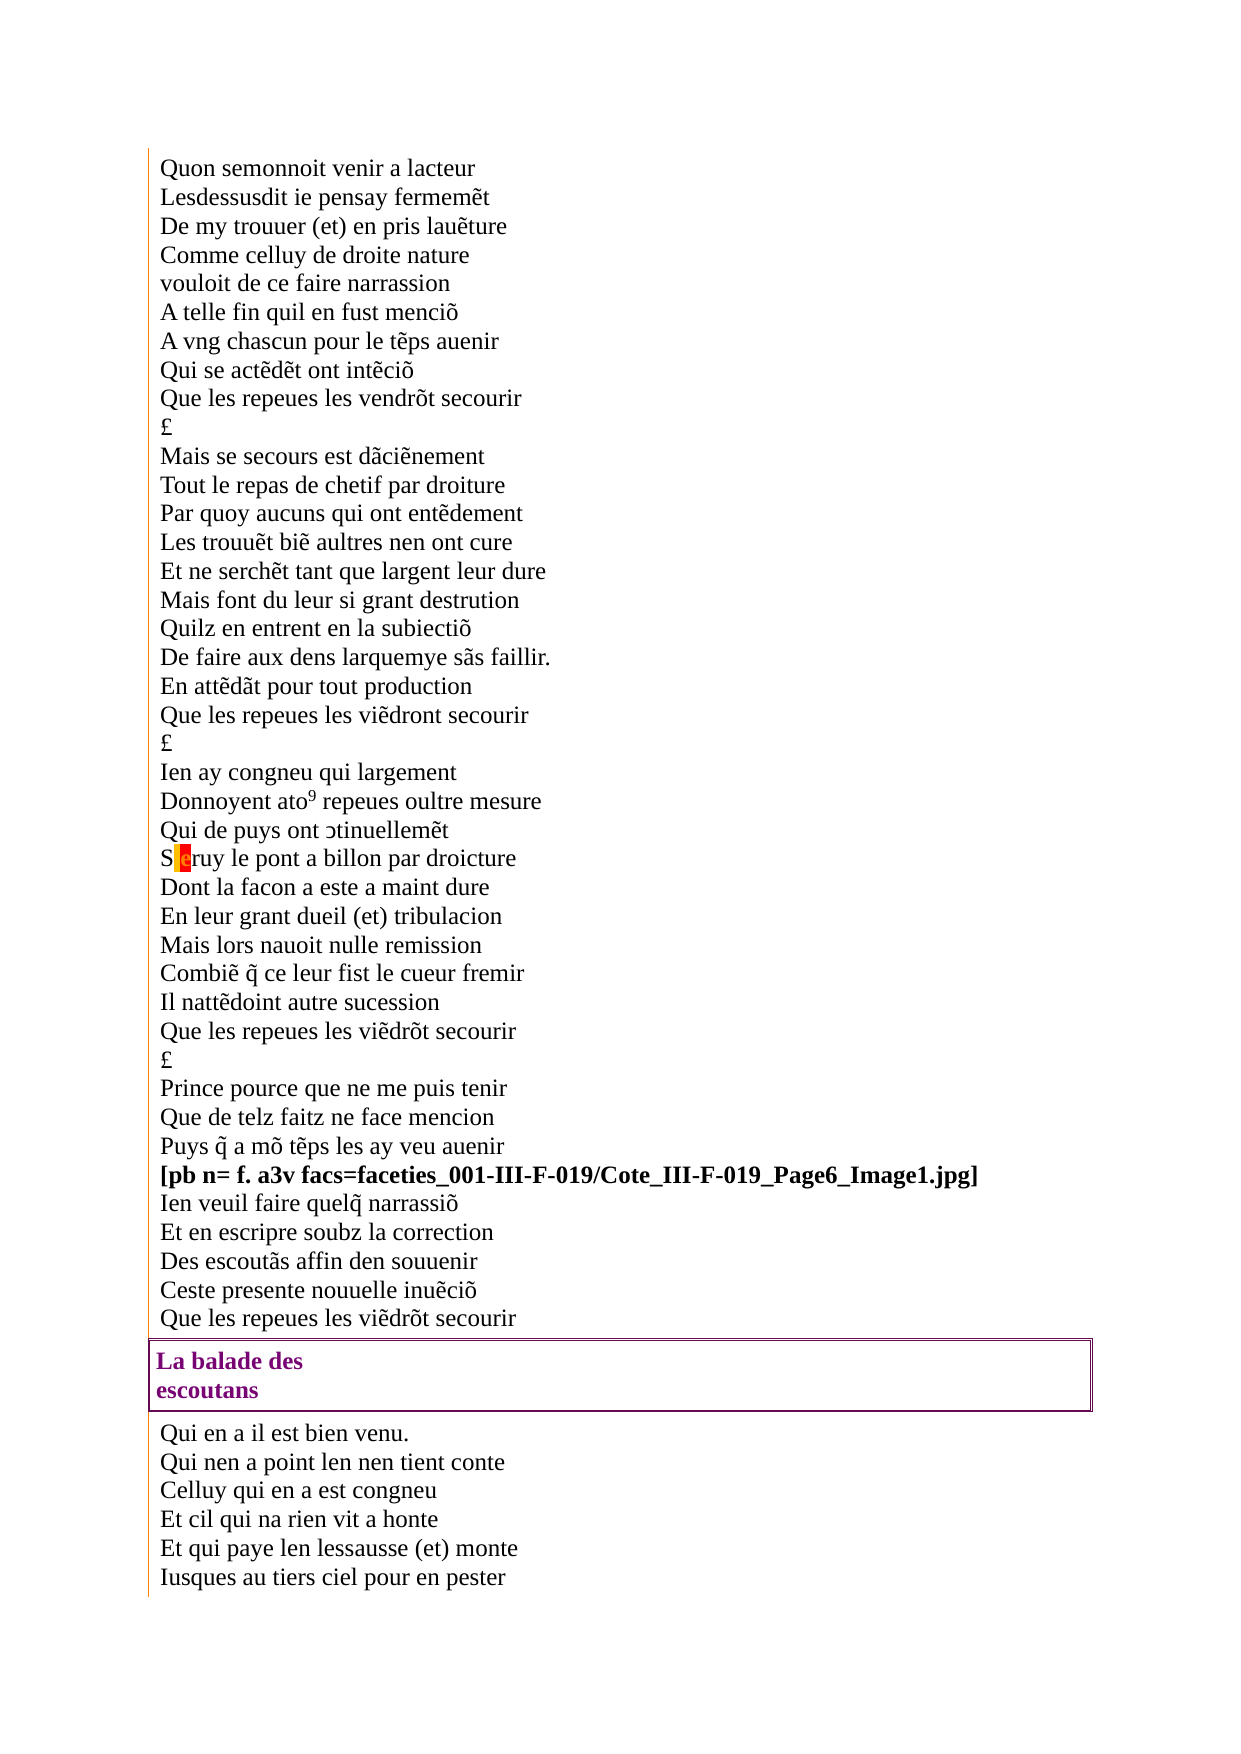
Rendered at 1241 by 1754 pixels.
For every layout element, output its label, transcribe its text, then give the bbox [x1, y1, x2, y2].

text £ [149, 412, 1093, 441]
text Ien ay congneu qui largement [149, 757, 1093, 786]
text Comme celluy de droite nature [149, 240, 1093, 268]
text Puys q̃ a mõ tẽps les ay veu auenir [149, 1131, 1093, 1160]
text Ien veuil faire quelq̃ narrassiõ [149, 1188, 1093, 1217]
text Quilz en entrent en la subiectiõ [149, 613, 1093, 642]
text Qui en a il est bien venu. [149, 1412, 1093, 1447]
text Tout le repas de chetif par droiture [149, 470, 1093, 498]
text vouloit de ce faire narrassion [149, 268, 1093, 297]
text Et cil qui na rien vit a honte [149, 1504, 1093, 1533]
text Celluy qui en a est congneu [149, 1476, 1093, 1504]
text Ceste presente nouuelle inuẽciõ [149, 1275, 1093, 1303]
text Qui nen a point len nen tient conte [149, 1447, 1093, 1476]
text A vng chascun pour le tẽps auenir [149, 326, 1093, 355]
text Les trouuẽt biẽ aultres nen ont cure [149, 527, 1093, 556]
text Que les repeues les viẽdrõt secourir [149, 1303, 1093, 1338]
text En attẽdãt pour tout production [149, 671, 1093, 700]
text Des escoutãs affin den souuenir [149, 1246, 1093, 1275]
text Et ne serchẽt tant que largent leur dure [149, 556, 1093, 585]
text Dont la facon a este a maint dure [149, 872, 1093, 901]
text A telle fin quil en fust menciõ [149, 297, 1093, 326]
text Il nattẽdoint autre sucession [149, 987, 1093, 1016]
text Et en escripre soubz la correction [149, 1217, 1093, 1246]
text En leur grant dueil (et) tribulacion [149, 901, 1093, 930]
text Mais lors nauoit nulle remission [149, 930, 1093, 958]
text Combiẽ q̃ ce leur fist le cueur fremir [149, 958, 1093, 987]
text [pb n= f. a3v facs=faceties_001-III-F-019/Cote_III-F-019_Page6_Image1.jpg] [149, 1160, 1093, 1188]
text Donnoyent ato9 repeues oultre mesure [149, 786, 1093, 815]
text Prince pource que ne me puis tenir [149, 1073, 1093, 1102]
text Par quoy aucuns qui ont entẽdement [149, 498, 1093, 527]
text Mais se secours est dãciẽnement [149, 441, 1093, 470]
text £ [149, 1045, 1093, 1073]
text Quon semonnoit venir a lacteur [149, 148, 1093, 182]
text Que les repeues les viẽdrõt secourir [149, 1016, 1093, 1045]
text Que les repeues les vendrõt secourir [149, 383, 1093, 412]
text Qui se actẽdẽt ont intẽciõ [149, 355, 1093, 383]
text Mais font du leur si grant destrution [149, 585, 1093, 613]
text De my trouuer (et) en pris lauẽture [149, 211, 1093, 240]
text £ [149, 728, 1093, 757]
text Iusques au tiers ciel pour en pester [149, 1562, 1093, 1597]
text Que de telz faitz ne face mencion [149, 1102, 1093, 1131]
text La balade des escoutans [150, 1341, 1090, 1410]
text Lesdessusdit ie pensay fermemẽt [149, 182, 1093, 211]
text Et qui paye len lessausse (et) monte [149, 1533, 1093, 1562]
text S eruy le pont a billon par droicture [149, 843, 1093, 872]
text De faire aux dens larquemye sãs faillir. [149, 642, 1093, 671]
text Qui de puys ont ↄtinuellemẽt [149, 815, 1093, 843]
text Que les repeues les viẽdront secourir [149, 700, 1093, 728]
